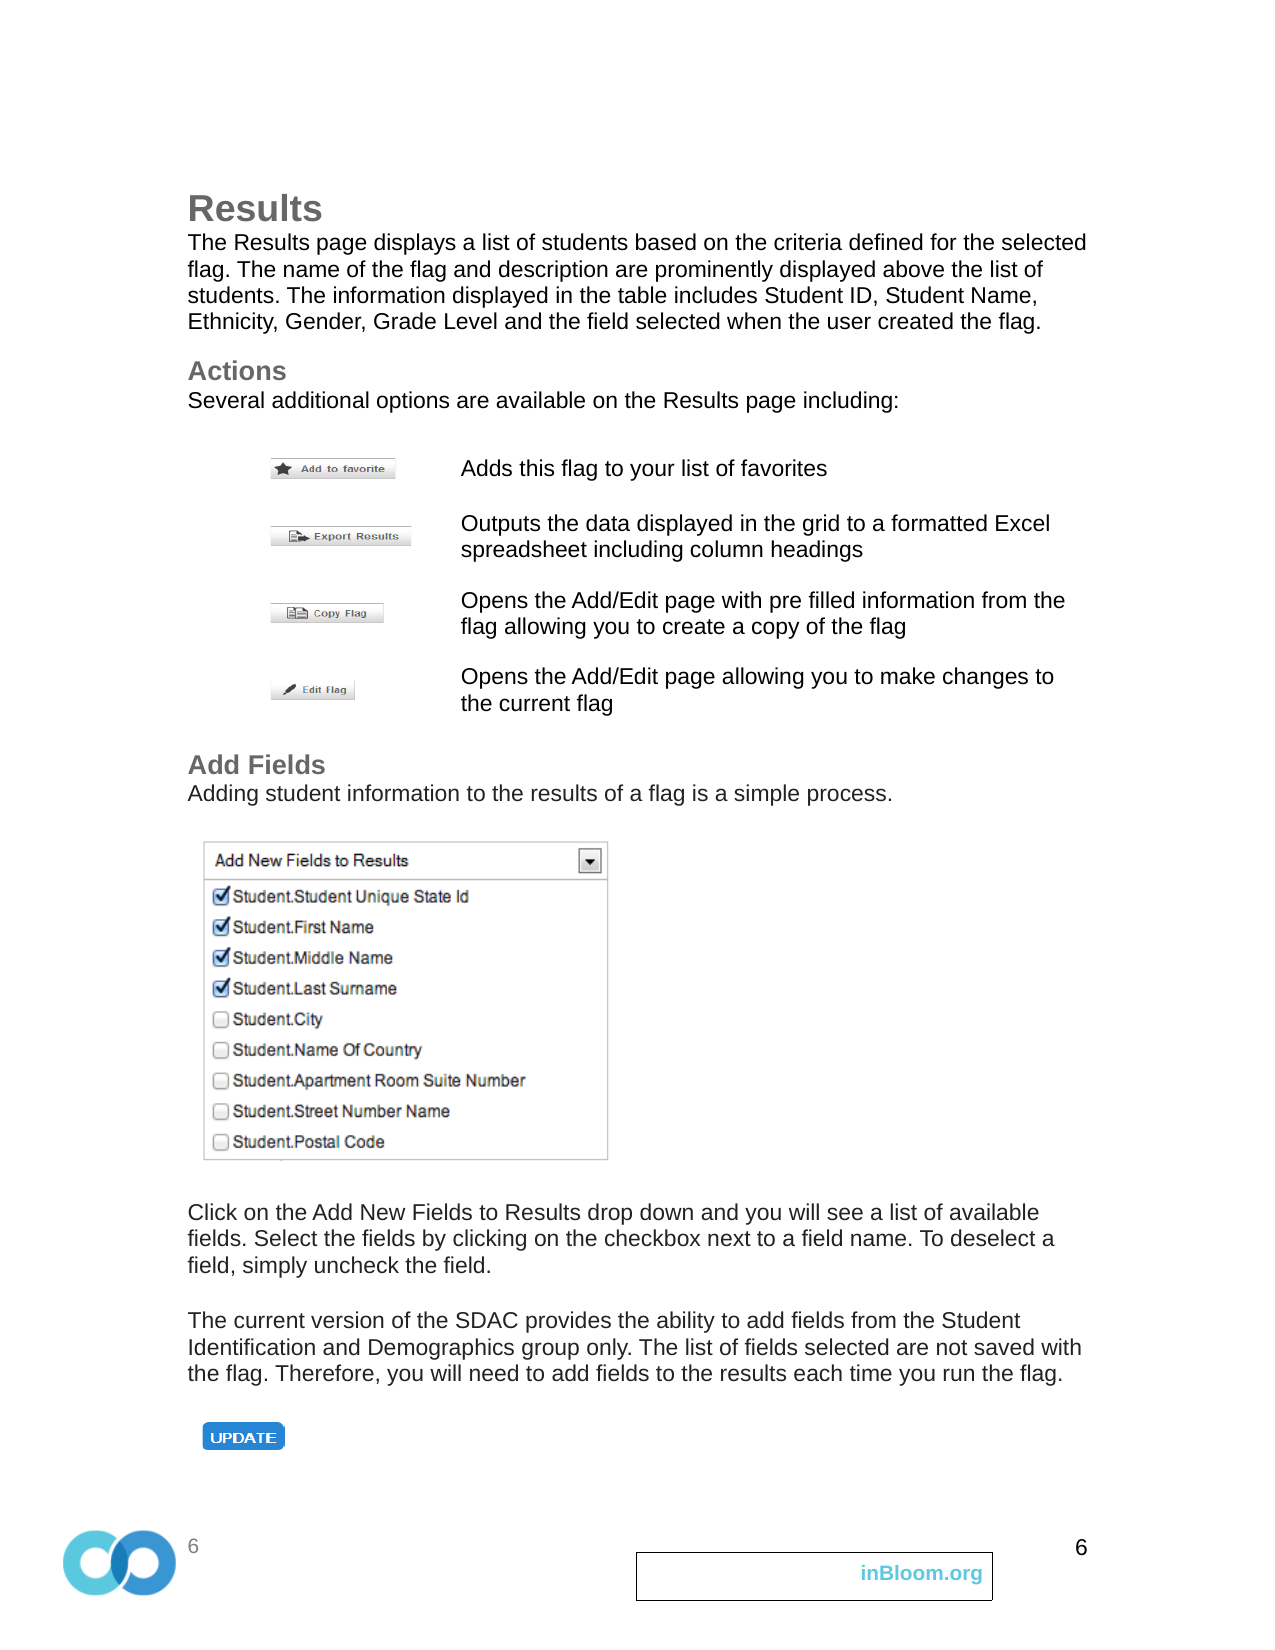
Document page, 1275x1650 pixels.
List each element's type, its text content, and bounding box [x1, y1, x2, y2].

picture [270, 680, 355, 700]
table_header [244, 439, 449, 498]
table_cell Opens the Add/Edit page with pre filled information from the flag allowing you to create a copy of the flag [449, 575, 1097, 651]
subtitle Results [187, 186, 1087, 229]
table_cell Opens the Add/Edit page allowing you to make changes to the current flag [449, 651, 1097, 728]
text Several additional options are available on the Results page including: [187, 387, 1087, 439]
text The current version of the SDAC provides the ability to add fields from the Student Identification and Demographics group only. The list of fields selected are not saved with the flag. Therefore, you will need to add fields to the results each time you run the flag. [187, 1307, 1087, 1386]
picture [270, 603, 384, 623]
picture [202, 1422, 285, 1450]
table_header Adds this flag to your list of favorites [449, 439, 1097, 498]
picture [202, 840, 610, 1162]
subtitle Actions [187, 355, 1087, 387]
table_cell [244, 651, 449, 728]
subtitle Add Fields [187, 749, 1087, 780]
table_cell Outputs the data displayed in the grid to a formatted Excel spreadsheet including column headings [449, 498, 1097, 574]
text The Results page displays a list of students based on the criteria defined for the selected flag. The name of the flag and description are prominently displayed above the list of students. The information displayed in the table includes Student ID, Student Name, Ethnicity, Gender, Grade Level and the field selected when the user created the flag. [187, 229, 1087, 334]
picture [270, 526, 412, 546]
text Adding student information to the results of a flag is a simple process. [187, 780, 1087, 806]
table_cell [244, 498, 449, 574]
picture [270, 458, 396, 479]
table_cell [244, 575, 449, 651]
picture [53, 1518, 926, 1635]
text Click on the Add New Fields to Results drop down and you will see a list of available fields. Select the fields by clicking on the checkbox next to a field name. To deselect a field, simply uncheck the field. [187, 1199, 1087, 1278]
